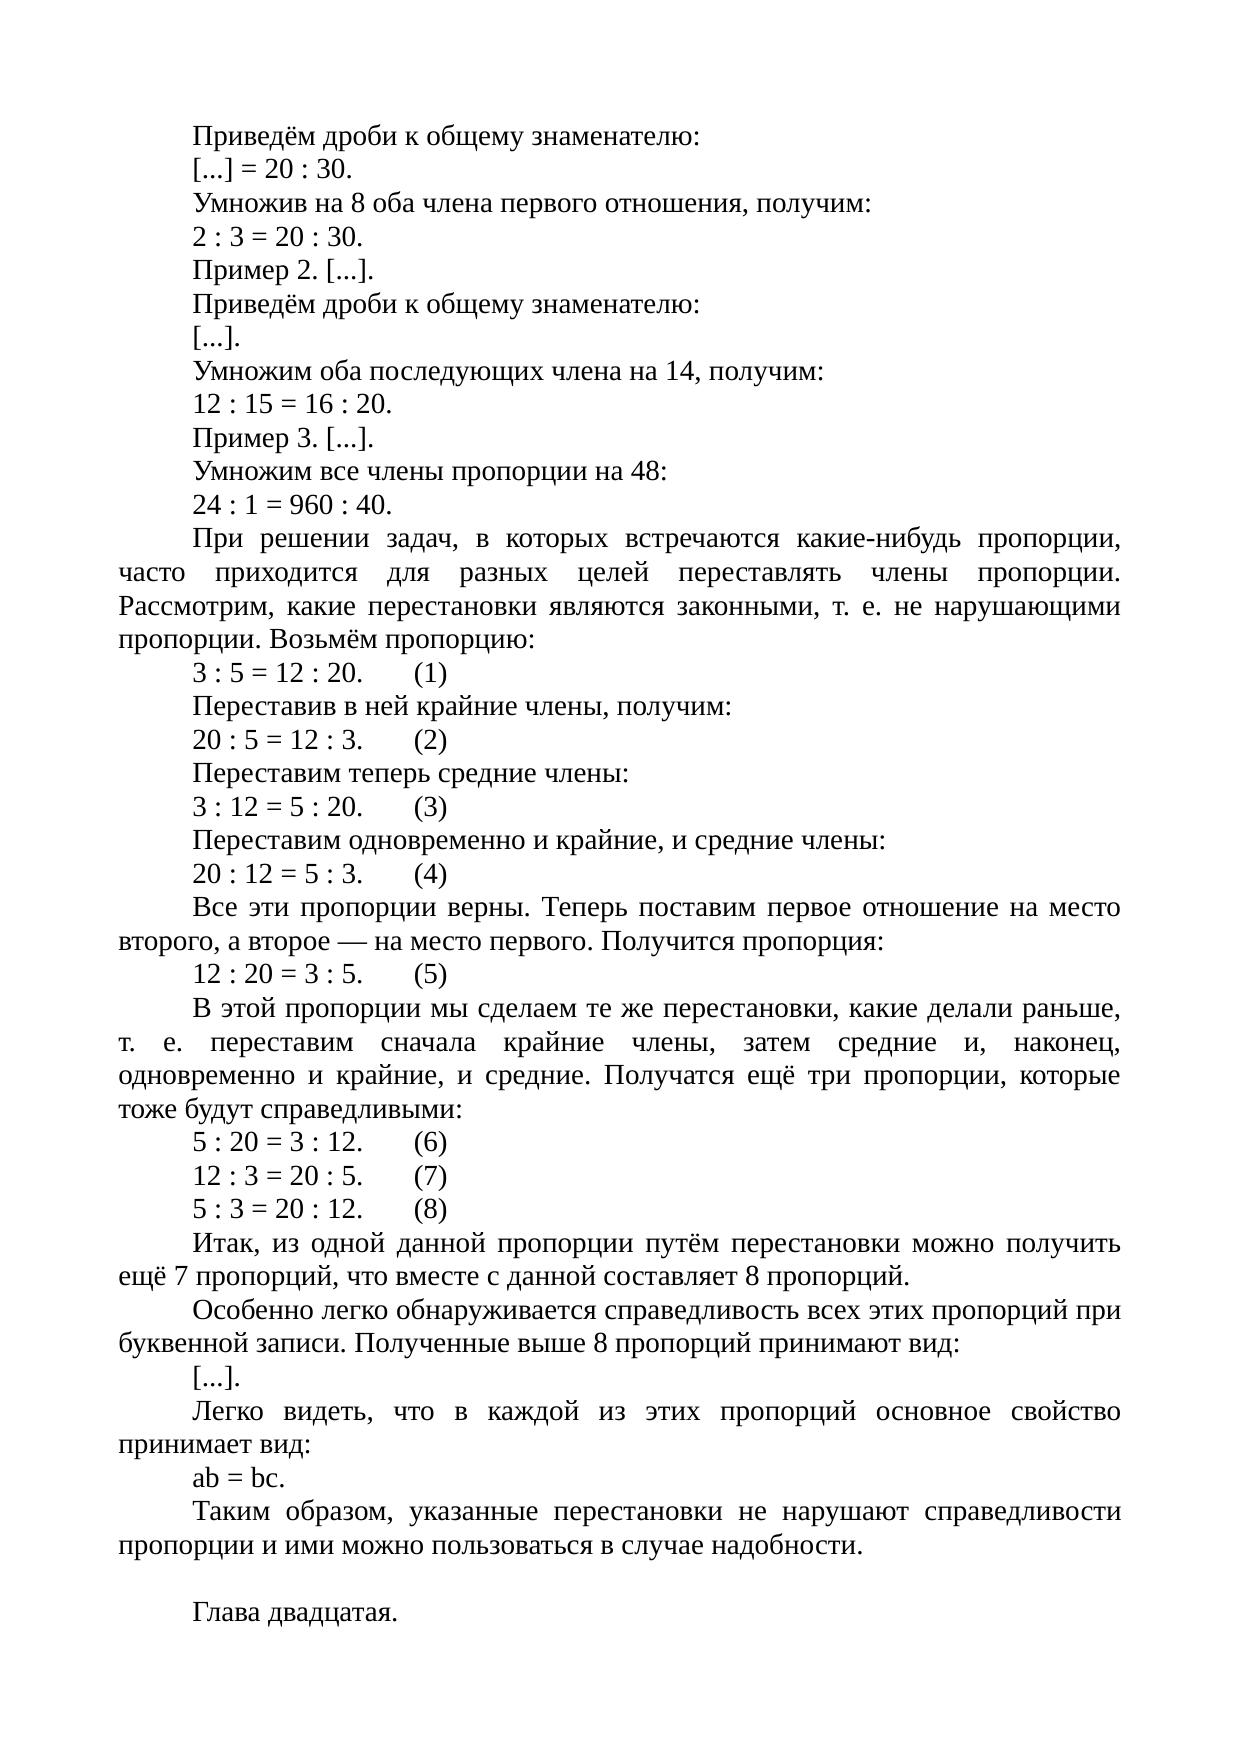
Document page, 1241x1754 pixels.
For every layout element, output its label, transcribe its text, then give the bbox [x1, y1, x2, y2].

text 3 : 12 = 5 : 20. (3) [118, 789, 1122, 822]
text 12 : 3 = 20 : 5. (7) [118, 1158, 1122, 1191]
text Все эти пропорции верны. Теперь поставим первое отношение на место второго, а второе — на место первого. Получится пропорция: [118, 889, 1122, 957]
text В этой пропорции мы сделаем те же перестановки, какие делали раньше, т. е. переставим сначала крайние члены, затем средние и, наконец, одновременно и крайние, и средние. Получатся ещё три пропорции, которые тоже будут справедливыми: [118, 990, 1122, 1124]
text Легко видеть, что в каждой из этих пропорций основное свойство принимает вид: [118, 1393, 1122, 1460]
text Умножим все члены пропорции на 48: [118, 453, 1122, 487]
text 5 : 20 = 3 : 12. (6) [118, 1124, 1122, 1158]
text 2 : 3 = 20 : 30. [118, 219, 1122, 252]
text Особенно легко обнаруживается справедливость всех этих пропорций при буквенной записи. Полученные выше 8 пропорций принимают вид: [118, 1292, 1122, 1359]
text Глава двадцатая. [118, 1594, 1122, 1627]
text [...] = 20 : 30. [118, 152, 1122, 185]
text [...]. [118, 1359, 1122, 1393]
text Пример 3. [...]. [118, 420, 1122, 453]
text Умножим оба последующих члена на 14, получим: [118, 353, 1122, 386]
text Итак, из одной данной пропорции путём перестановки можно получить ещё 7 пропорций, что вместе с данной составляет 8 пропорций. [118, 1225, 1122, 1292]
text 12 : 15 = 16 : 20. [118, 386, 1122, 420]
text 20 : 5 = 12 : 3. (2) [118, 722, 1122, 755]
text 3 : 5 = 12 : 20. (1) [118, 655, 1122, 688]
text 5 : 3 = 20 : 12. (8) [118, 1191, 1122, 1225]
text При решении задач, в которых встречаются какие-нибудь пропорции, часто приходится для разных целей переставлять члены пропорции. Рассмотрим, какие перестановки являются законными, т. е. не нарушающими пропорции. Возьмём пропорцию: [118, 521, 1122, 655]
text Переставим одновременно и крайние, и средние члены: [118, 822, 1122, 856]
text Приведём дроби к общему знаменателю: [118, 286, 1122, 319]
text Пример 2. [...]. [118, 252, 1122, 286]
text Переставив в ней крайние члены, получим: [118, 688, 1122, 722]
text 24 : 1 = 960 : 40. [118, 487, 1122, 521]
text [...]. [118, 319, 1122, 353]
text аb = bс. [118, 1460, 1122, 1493]
text Умножив на 8 оба члена первого отношения, получим: [118, 185, 1122, 219]
text Приведём дроби к общему знаменателю: [118, 118, 1122, 152]
text 20 : 12 = 5 : 3. (4) [118, 856, 1122, 889]
text 12 : 20 = 3 : 5. (5) [118, 957, 1122, 990]
text Таким образом, указанные перестановки не нарушают справедливости пропорции и ими можно пользоваться в случае надобности. [118, 1493, 1122, 1560]
text Переставим теперь средние члены: [118, 755, 1122, 789]
